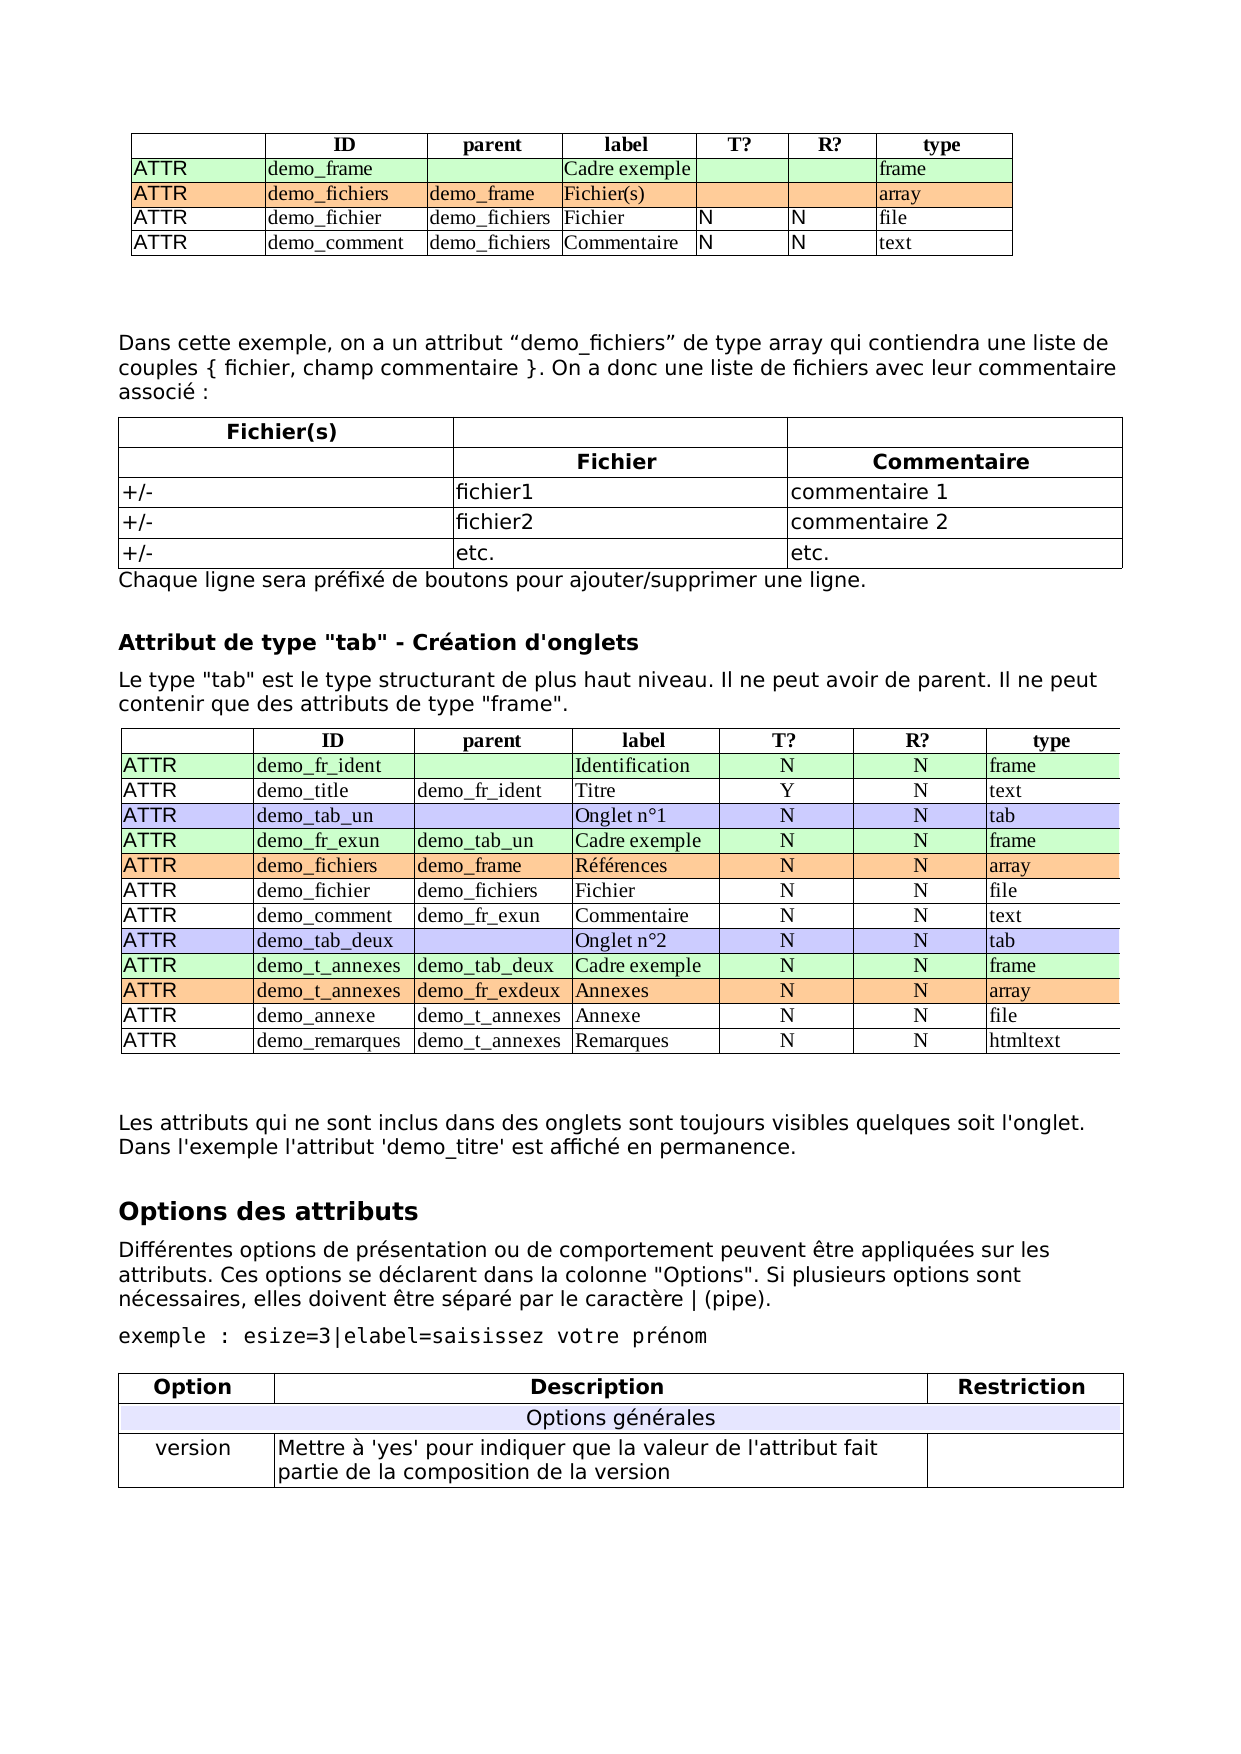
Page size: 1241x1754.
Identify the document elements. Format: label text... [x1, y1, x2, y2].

table_cell Options générales [119, 1404, 1123, 1433]
table_cell commentaire 1 [788, 478, 1122, 507]
table_cell etc. [454, 539, 787, 568]
table_cell etc. [788, 539, 1122, 568]
text Les attributs qui ne sont inclus dans des onglets sont toujours visibles quelques soit l'onglet. Dans l'exemple l'attribut 'demo_titre' est affiché en permanence. [118, 1111, 1122, 1159]
table_cell +/- [119, 478, 453, 507]
text Différentes options de présentation ou de comportement peuvent être appliquées sur les attributs. Ces options se déclarent dans la colonne "Options". Si plusieurs options sont nécessaires, elles doivent être séparé par le caractère | (pipe). [118, 1238, 1122, 1311]
table_cell +/- [119, 539, 453, 568]
text exemple : esize=3|elabel=saisissez votre prénom [118, 1324, 1122, 1348]
table_header [788, 418, 1122, 447]
table_cell +/- [119, 508, 453, 537]
table_cell fichier1 [454, 478, 787, 507]
text Dans cette exemple, on a un attribut “demo_fichiers” de type array qui contiendra une liste de couples { fichier, champ commentaire }. On a donc une liste de fichiers avec leur commentaire associé : [118, 331, 1122, 404]
table_header Fichier(s) [119, 418, 453, 447]
text Le type "tab" est le type structurant de plus haut niveau. Il ne peut avoir de parent. Il ne peut contenir que des attributs de type "frame". [118, 668, 1122, 716]
table_cell fichier2 [454, 508, 787, 537]
table_cell Fichier [454, 448, 787, 477]
table_cell Commentaire [788, 448, 1122, 477]
table_cell Mettre à 'yes' pour indiquer que la valeur de l'attribut fait partie de la composition de la version [275, 1434, 927, 1487]
subtitle Options des attributs [118, 1197, 1122, 1226]
subtitle Attribut de type "tab" - Création d'onglets [118, 629, 1122, 655]
table_cell [119, 448, 453, 477]
table_header Option [119, 1374, 274, 1403]
table_cell [928, 1434, 1123, 1487]
table_cell version [119, 1434, 274, 1487]
table_cell commentaire 2 [788, 508, 1122, 537]
table_header [454, 418, 787, 447]
text Chaque ligne sera préfixé de boutons pour ajouter/supprimer une ligne. [118, 569, 1122, 592]
table_header Restriction [928, 1374, 1123, 1403]
table_header Description [275, 1374, 927, 1403]
